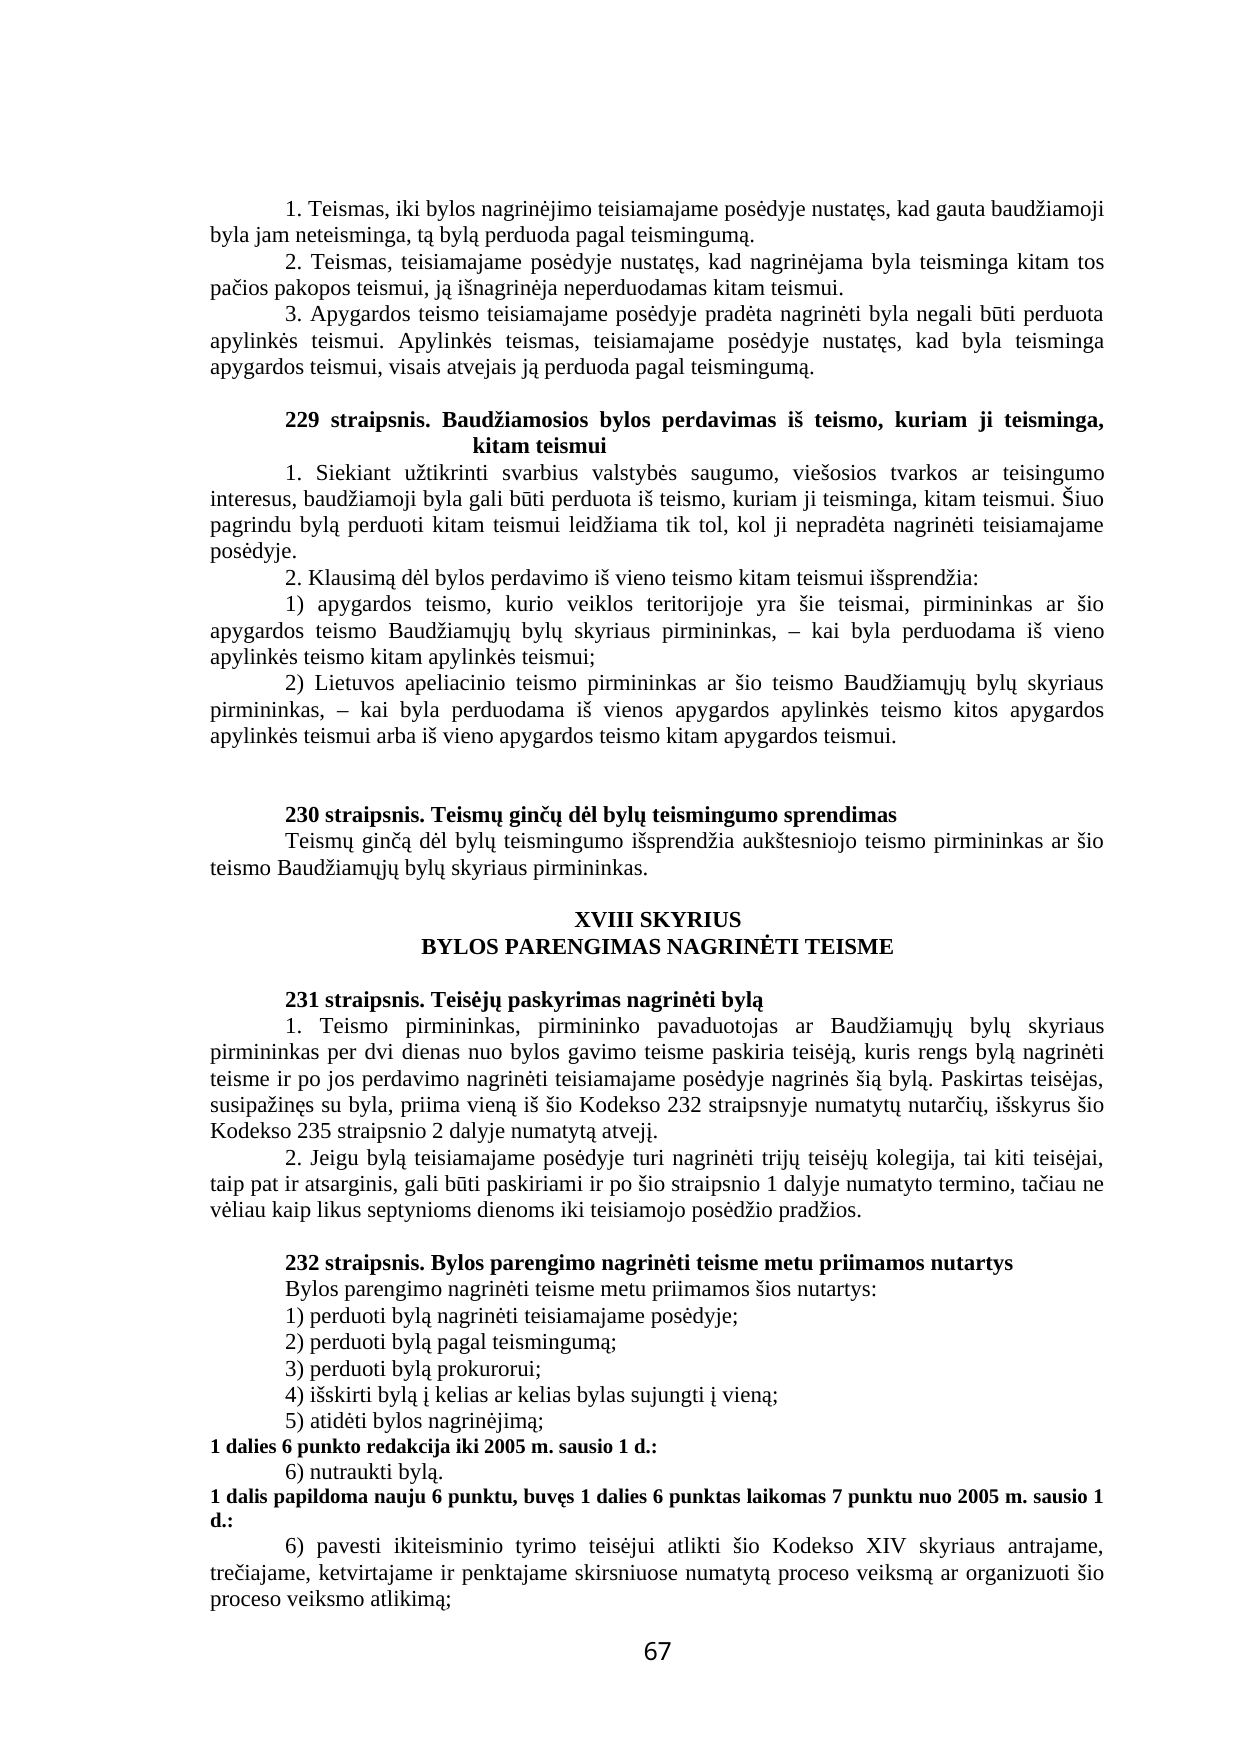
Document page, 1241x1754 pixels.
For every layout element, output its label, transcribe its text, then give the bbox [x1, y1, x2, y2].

text 231 straipsnis. Teisėjų paskyrimas nagrinėti bylą [210, 986, 1106, 1012]
text 1 dalies 6 punkto redakcija iki 2005 m. sausio 1 d.: [210, 1434, 1106, 1458]
text 3) perduoti bylą prokurorui; [210, 1354, 1106, 1381]
text Bylos parengimas nagrinėti teisme [210, 933, 1106, 959]
subtitle XVIII skyrius [210, 907, 1106, 933]
text 1. Siekiant užtikrinti svarbius valstybės saugumo, viešosios tvarkos ar teisingumo interesus, baudžiamoji byla gali būti perduota iš teismo, kuriam ji teisminga, kitam teismui. Šiuo pagrindu bylą perduoti kitam teismui leidžiama tik tol, kol ji nepradėta nagrinėti teisiamajame posėdyje. [210, 458, 1106, 564]
text 232 straipsnis. Bylos parengimo nagrinėti teisme metu priimamos nutartys [210, 1249, 1106, 1276]
text 1. Teismas, iki bylos nagrinėjimo teisiamajame posėdyje nustatęs, kad gauta baudžiamoji byla jam neteisminga, tą bylą perduoda pagal teismingumą. [210, 195, 1106, 248]
text Teismų ginčą dėl bylų teismingumo išsprendžia aukštesniojo teismo pirmininkas ar šio teismo Baudžiamųjų bylų skyriaus pirmininkas. [210, 827, 1106, 880]
text 3. Apygardos teismo teisiamajame posėdyje pradėta nagrinėti byla negali būti perduota apylinkės teismui. Apylinkės teismas, teisiamajame posėdyje nustatęs, kad byla teisminga apygardos teismui, visais atvejais ją perduoda pagal teismingumą. [210, 300, 1106, 379]
text 1) apygardos teismo, kurio veiklos teritorijoje yra šie teismai, pirmininkas ar šio apygardos teismo Baudžiamųjų bylų skyriaus pirmininkas, – kai byla perduodama iš vieno apylinkės teismo kitam apylinkės teismui; [210, 590, 1106, 669]
text Bylos parengimo nagrinėti teisme metu priimamos šios nutartys: [210, 1276, 1106, 1302]
text 2. Teismas, teisiamajame posėdyje nustatęs, kad nagrinėjama byla teisminga kitam tos pačios pakopos teismui, ją išnagrinėja neperduodamas kitam teismui. [210, 248, 1106, 300]
text 4) išskirti bylą į kelias ar kelias bylas sujungti į vieną; [210, 1381, 1106, 1407]
text 1. Teismo pirmininkas, pirmininko pavaduotojas ar Baudžiamųjų bylų skyriaus pirmininkas per dvi dienas nuo bylos gavimo teisme paskiria teisėją, kuris rengs bylą nagrinėti teisme ir po jos perdavimo nagrinėti teisiamajame posėdyje nagrinės šią bylą. Paskirtas teisėjas, susipažinęs su byla, priima vieną iš šio Kodekso 232 straipsnyje numatytų nutarčių, išskyrus šio Kodekso 235 straipsnio 2 dalyje numatytą atvejį. [210, 1012, 1106, 1144]
text 2. Jeigu bylą teisiamajame posėdyje turi nagrinėti trijų teisėjų kolegija, tai kiti teisėjai, taip pat ir atsarginis, gali būti paskiriami ir po šio straipsnio 1 dalyje numatyto termino, tačiau ne vėliau kaip likus septynioms dienoms iki teisiamojo posėdžio pradžios. [210, 1144, 1106, 1223]
text 2) Lietuvos apeliacinio teismo pirmininkas ar šio teismo Baudžiamųjų bylų skyriaus pirmininkas, – kai byla perduodama iš vienos apygardos apylinkės teismo kitos apygardos apylinkės teismui arba iš vieno apygardos teismo kitam apygardos teismui. [210, 669, 1106, 748]
text 5) atidėti bylos nagrinėjimą; [210, 1407, 1106, 1434]
text 229 straipsnis. Baudžiamosios bylos perdavimas iš teismo, kuriam ji teisminga, kitam teismui [285, 406, 1106, 458]
text 2. Klausimą dėl bylos perdavimo iš vieno teismo kitam teismui išsprendžia: [210, 564, 1106, 590]
text 230 straipsnis. Teismų ginčų dėl bylų teismingumo sprendimas [210, 801, 1106, 827]
text 1 dalis papildoma nauju 6 punktu, buvęs 1 dalies 6 punktas laikomas 7 punktu nuo 2005 m. sausio 1 d.: [210, 1484, 1106, 1532]
text 6) nutraukti bylą. [210, 1458, 1106, 1484]
text 2) perduoti bylą pagal teismingumą; [210, 1328, 1106, 1354]
text 6) pavesti ikiteisminio tyrimo teisėjui atlikti šio Kodekso XIV skyriaus antrajame, trečiajame, ketvirtajame ir penktajame skirsniuose numatytą proceso veiksmą ar organizuoti šio proceso veiksmo atlikimą; [210, 1532, 1106, 1611]
text 1) perduoti bylą nagrinėti teisiamajame posėdyje; [210, 1302, 1106, 1328]
